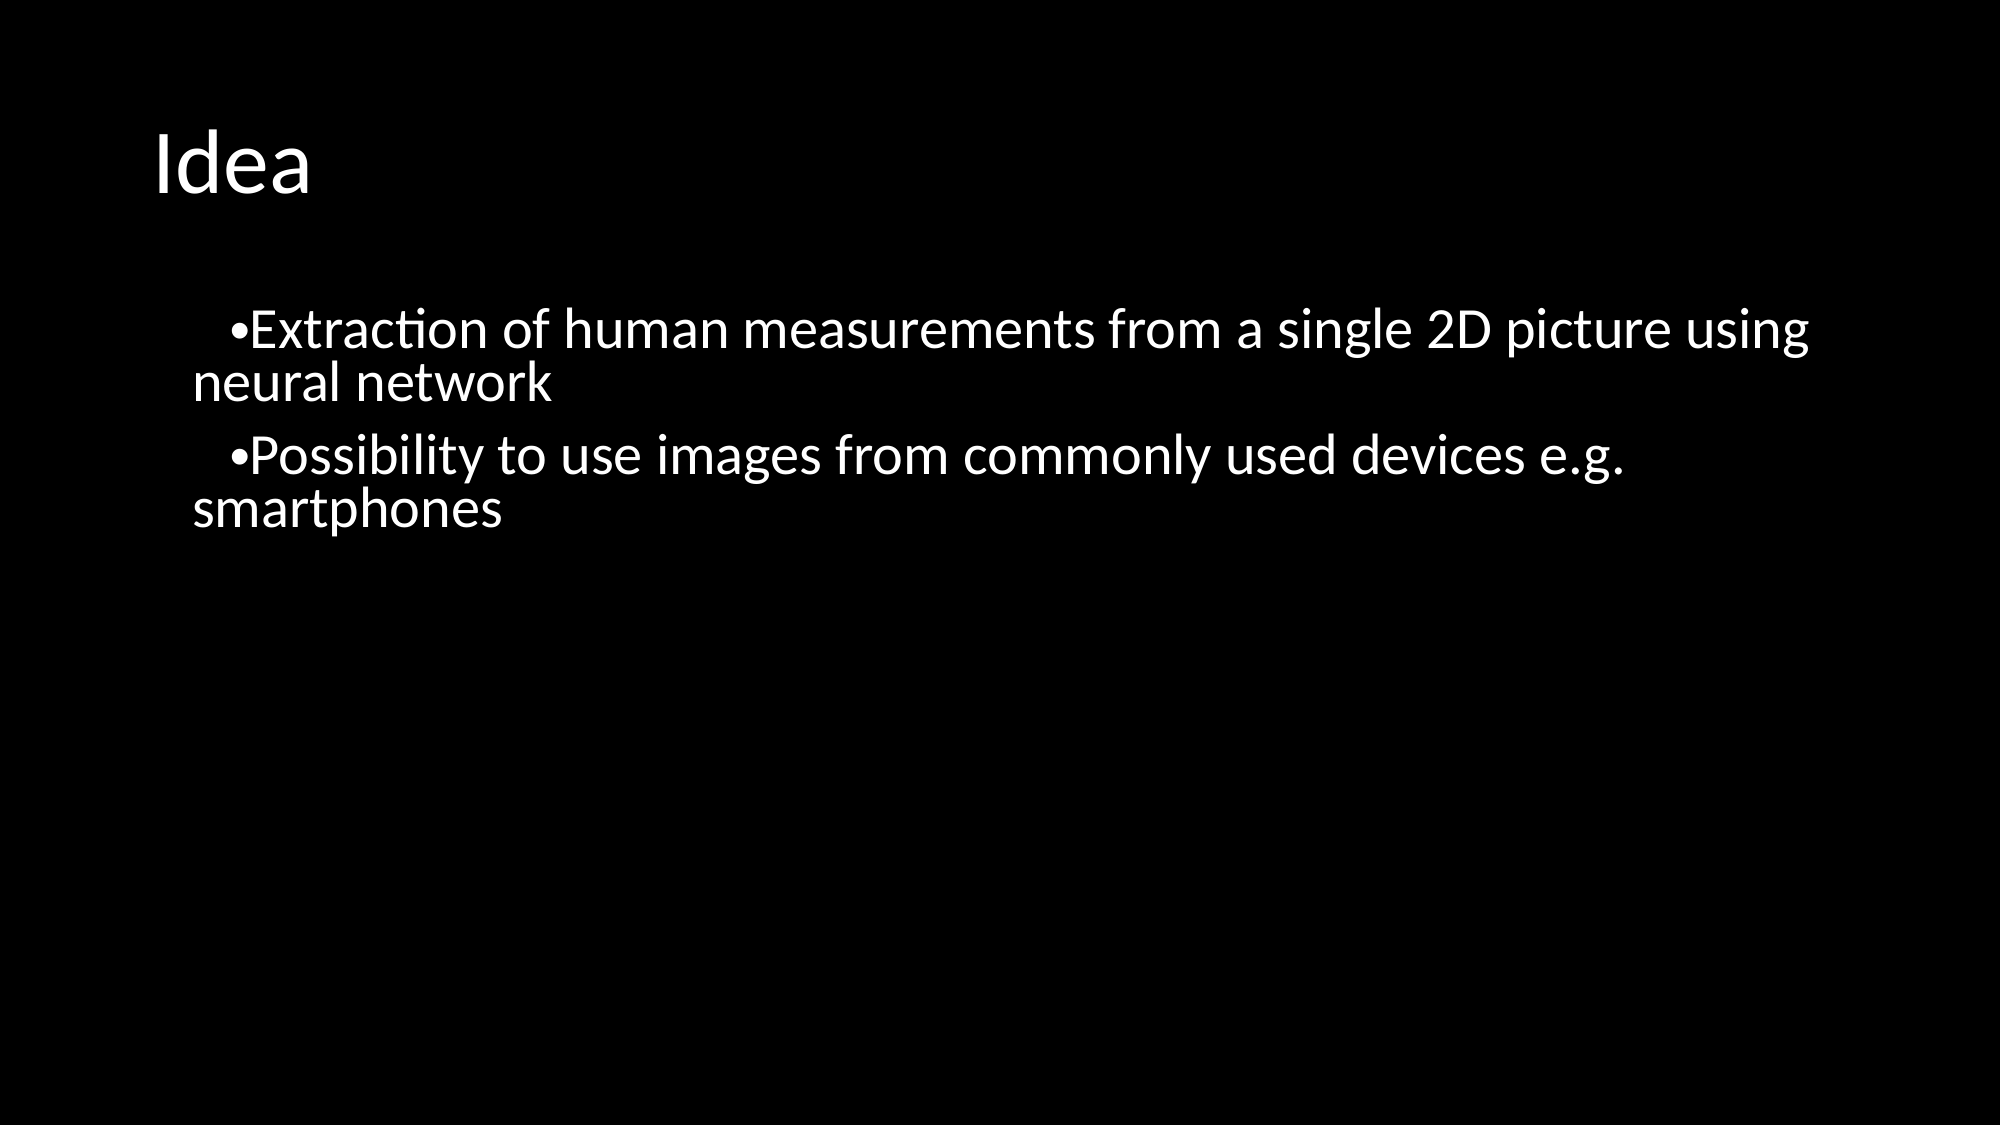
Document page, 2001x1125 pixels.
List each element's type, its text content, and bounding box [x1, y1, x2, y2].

title Idea [137, 59, 1863, 278]
list Extraction of human measurements from a single 2D picture using neural network Possibility to use images from commonly used devices e.g. smartphones [137, 299, 1863, 1014]
